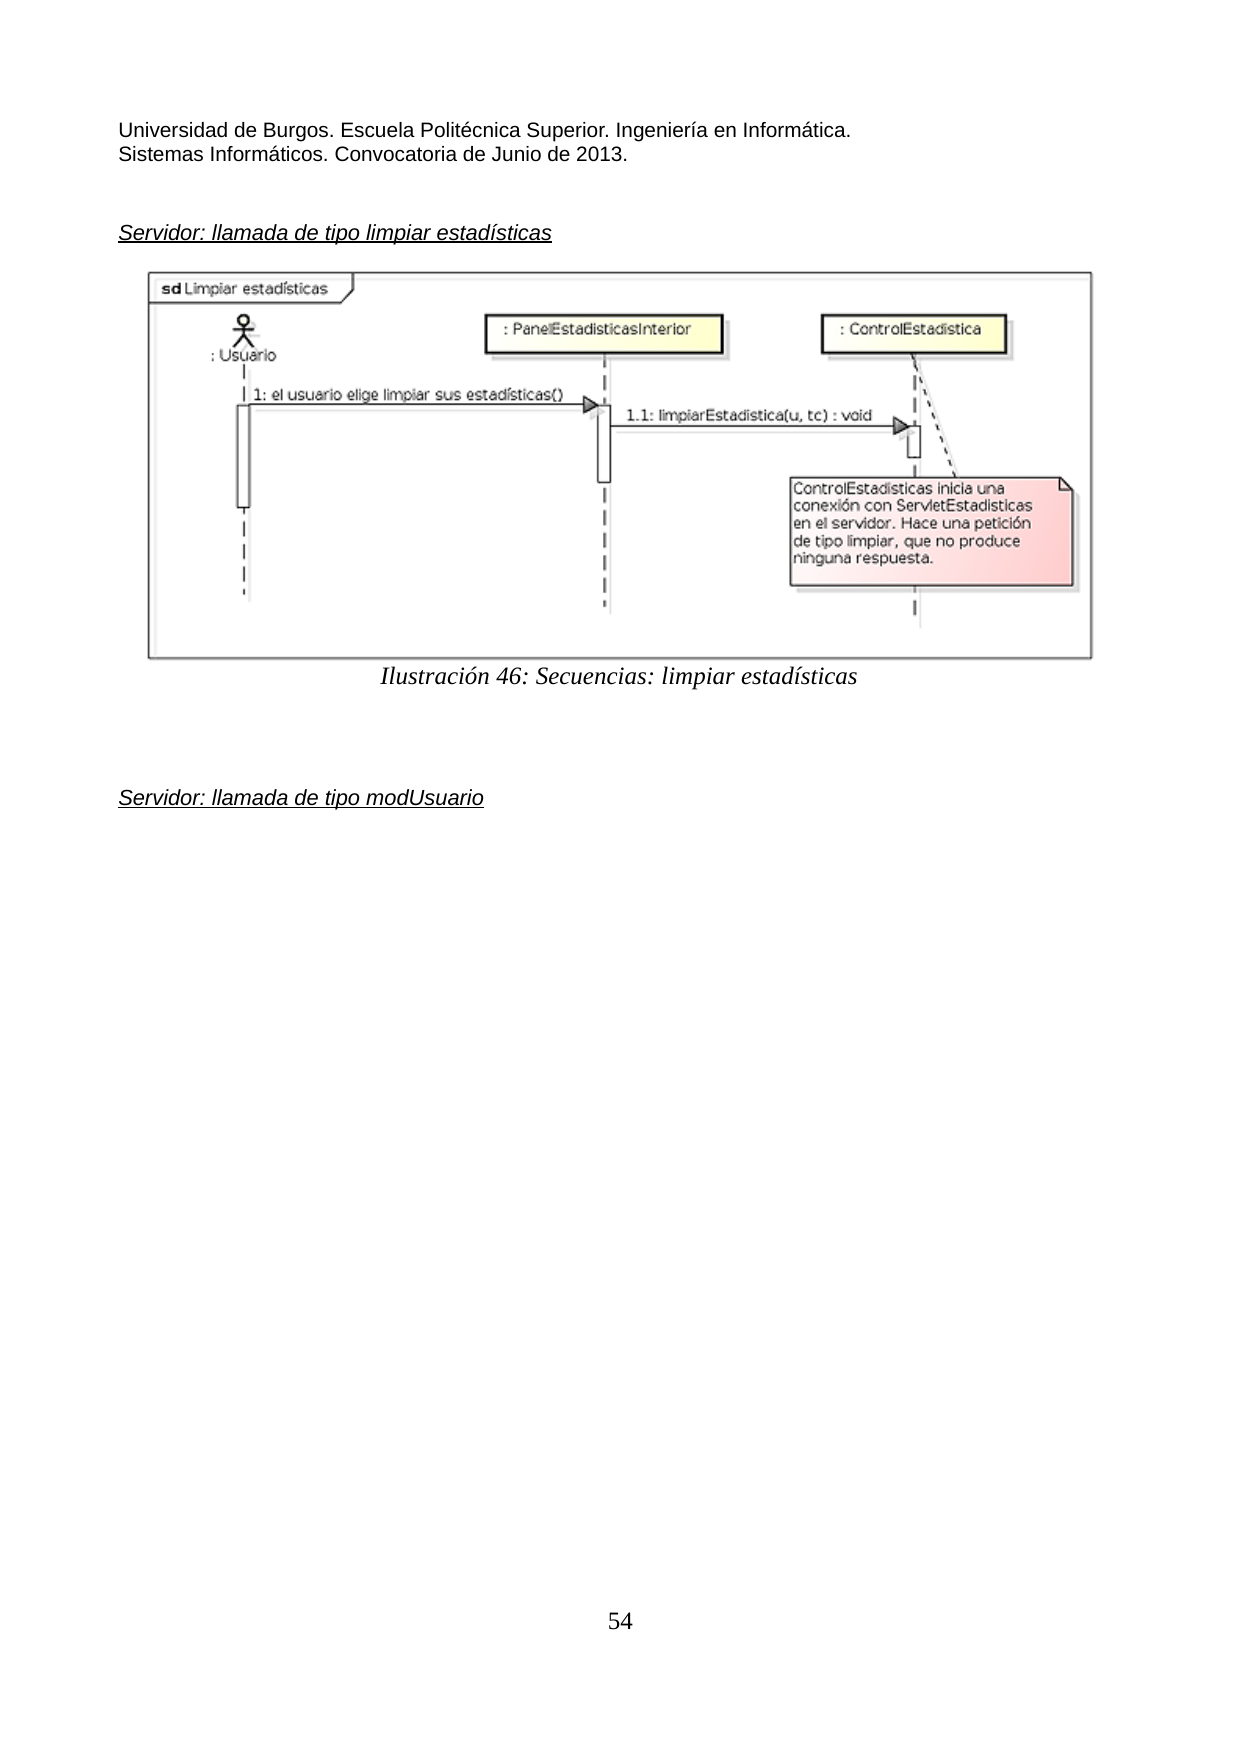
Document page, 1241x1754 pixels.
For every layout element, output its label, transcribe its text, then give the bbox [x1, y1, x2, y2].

subtitle Servidor: llamada de tipo modUsuario [118, 785, 1122, 810]
picture [145, 269, 1095, 662]
text Ilustración 46: Secuencias: limpiar estadísticas [118, 662, 1122, 690]
subtitle Servidor: llamada de tipo limpiar estadísticas [118, 219, 1122, 245]
